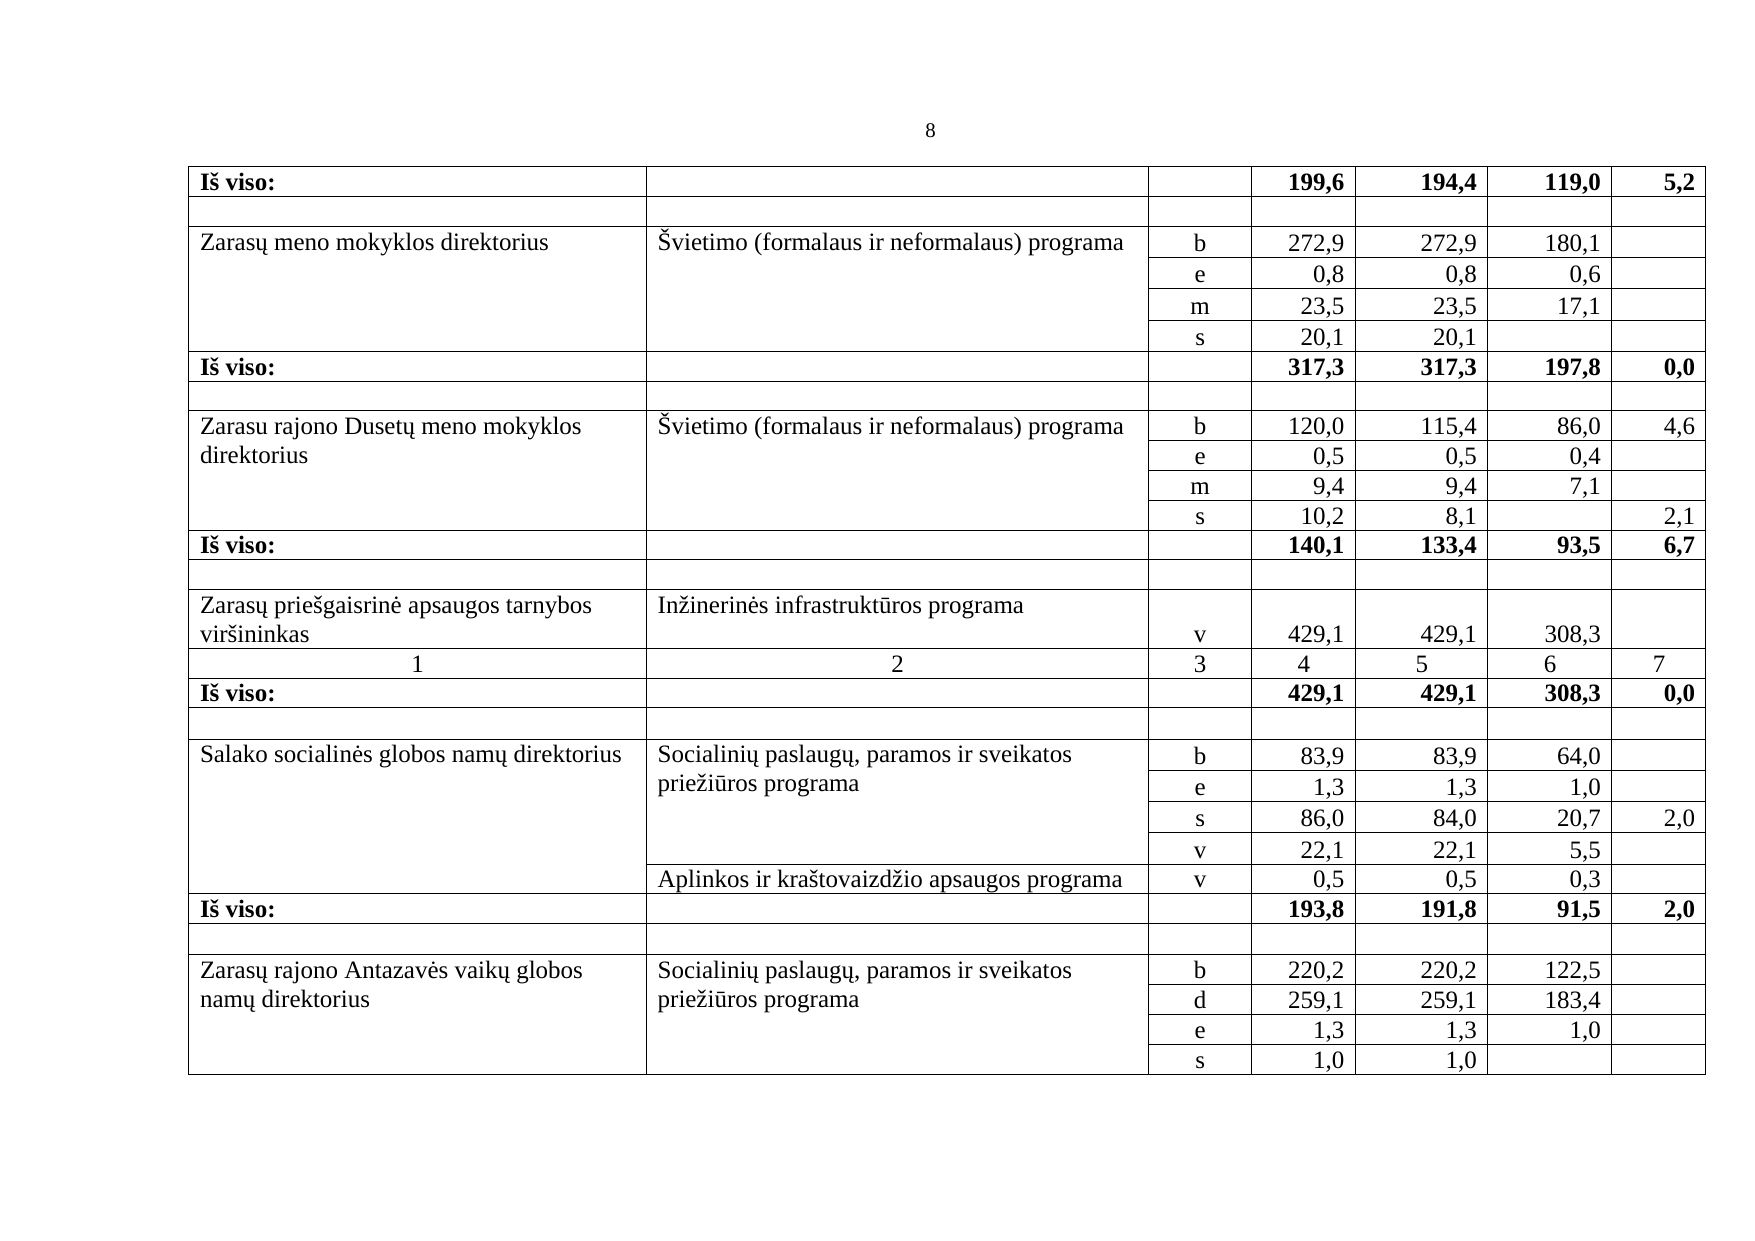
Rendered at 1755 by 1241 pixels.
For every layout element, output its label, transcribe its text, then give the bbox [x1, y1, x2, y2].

table_cell m [1149, 289, 1251, 319]
table_cell [189, 924, 646, 954]
table_cell 5 [1356, 649, 1487, 677]
table_cell 2,0 [1612, 802, 1705, 832]
table_cell [1612, 471, 1705, 500]
table_cell [1612, 708, 1705, 738]
table_cell 64,0 [1488, 740, 1611, 770]
table_cell s [1149, 1045, 1251, 1073]
table_cell 0,5 [1252, 865, 1355, 893]
table_cell Iš viso: [189, 894, 646, 923]
table_cell 1,0 [1252, 1045, 1355, 1073]
table_cell [1612, 382, 1705, 410]
table_cell [1612, 258, 1705, 288]
table_cell 180,1 [1488, 227, 1611, 257]
table_cell [647, 708, 1148, 738]
table_cell [1612, 590, 1705, 648]
table_cell [1612, 321, 1705, 351]
table_cell [1612, 197, 1705, 226]
table_cell 317,3 [1252, 352, 1355, 381]
table_cell [1612, 289, 1705, 319]
table_cell [1149, 531, 1251, 559]
table_cell 9,4 [1356, 471, 1487, 500]
table_cell 93,5 [1488, 531, 1611, 559]
table_cell 83,9 [1252, 740, 1355, 770]
table_cell 0,0 [1612, 352, 1705, 381]
table_cell [1356, 382, 1487, 410]
table_cell [1149, 894, 1251, 923]
table_cell 91,5 [1488, 894, 1611, 923]
table_cell 8,1 [1356, 501, 1487, 529]
table_cell Aplinkos ir kraštovaizdžio apsaugos programa [647, 865, 1148, 893]
table_cell [1149, 560, 1251, 589]
table_cell Salako socialinės globos namų direktorius [189, 740, 646, 893]
table_cell v [1149, 865, 1251, 893]
table_cell [1488, 382, 1611, 410]
table_cell Iš viso: [189, 167, 646, 196]
table_cell [647, 197, 1148, 226]
table_cell 140,1 [1252, 531, 1355, 559]
table_cell 120,0 [1252, 411, 1355, 440]
table_cell [647, 679, 1148, 707]
table_cell [1488, 924, 1611, 954]
table_cell 20,1 [1252, 321, 1355, 351]
table_cell [1356, 560, 1487, 589]
table_cell e [1149, 1015, 1251, 1044]
table_cell 9,4 [1252, 471, 1355, 500]
table_cell d [1149, 985, 1251, 1014]
table_cell 4,6 [1612, 411, 1705, 440]
table_cell e [1149, 258, 1251, 288]
table_cell 86,0 [1252, 802, 1355, 832]
table_cell b [1149, 227, 1251, 257]
table_cell 0,0 [1612, 679, 1705, 707]
table_cell 272,9 [1356, 227, 1487, 257]
table_cell 0,6 [1488, 258, 1611, 288]
table_cell 1,0 [1488, 771, 1611, 801]
table_cell 5,2 [1612, 167, 1705, 196]
table_cell [647, 560, 1148, 589]
table_cell [1612, 560, 1705, 589]
table_cell s [1149, 802, 1251, 832]
table_cell 22,1 [1252, 833, 1355, 863]
table_cell 5,5 [1488, 833, 1611, 863]
table_cell v [1149, 833, 1251, 863]
table_cell Inžinerinės infrastruktūros programa [647, 590, 1148, 648]
table_cell Socialinių paslaugų, paramos ir sveikatos priežiūros programa [647, 740, 1148, 863]
table_cell Iš viso: [189, 531, 646, 559]
table_cell 0,8 [1252, 258, 1355, 288]
table_cell 17,1 [1488, 289, 1611, 319]
table_cell 1,3 [1252, 771, 1355, 801]
table_cell [1356, 197, 1487, 226]
table_cell 22,1 [1356, 833, 1487, 863]
table_cell [1612, 1015, 1705, 1044]
table_cell Zarasų meno mokyklos direktorius [189, 227, 646, 351]
table_cell [1488, 321, 1611, 351]
table_cell 317,3 [1356, 352, 1487, 381]
table_cell 2,1 [1612, 501, 1705, 529]
table_cell 1,0 [1356, 1045, 1487, 1073]
table_cell 199,6 [1252, 167, 1355, 196]
table_cell 220,2 [1356, 955, 1487, 984]
table_cell [1149, 679, 1251, 707]
table_cell [1488, 560, 1611, 589]
table_cell [1488, 1045, 1611, 1073]
table_cell 1,0 [1488, 1015, 1611, 1044]
table_cell m [1149, 471, 1251, 500]
table_cell [1612, 924, 1705, 954]
table_cell 1,3 [1356, 1015, 1487, 1044]
table_cell 0,8 [1356, 258, 1487, 288]
table_cell 1,3 [1356, 771, 1487, 801]
table_cell [1612, 740, 1705, 770]
table_cell 2,0 [1612, 894, 1705, 923]
table_cell 6 [1488, 649, 1611, 677]
table_cell 7 [1612, 649, 1705, 677]
table_cell [1252, 560, 1355, 589]
table_cell [1612, 985, 1705, 1014]
table_cell 0,4 [1488, 441, 1611, 470]
table_cell [1149, 382, 1251, 410]
table_cell 429,1 [1252, 590, 1355, 648]
table_cell b [1149, 740, 1251, 770]
table_cell 308,3 [1488, 590, 1611, 648]
table_cell 220,2 [1252, 955, 1355, 984]
table_cell [1252, 924, 1355, 954]
table_cell [647, 531, 1148, 559]
table_cell 84,0 [1356, 802, 1487, 832]
table_cell [1612, 955, 1705, 984]
table_cell [1356, 924, 1487, 954]
table_cell 308,3 [1488, 679, 1611, 707]
table_cell 23,5 [1356, 289, 1487, 319]
table_cell Iš viso: [189, 679, 646, 707]
table_cell [189, 382, 646, 410]
table_cell 429,1 [1356, 679, 1487, 707]
table_cell 1 [189, 649, 646, 677]
table_cell [647, 382, 1148, 410]
table_cell 197,8 [1488, 352, 1611, 381]
table_cell 0,5 [1356, 441, 1487, 470]
table_cell [647, 894, 1148, 923]
table_cell 86,0 [1488, 411, 1611, 440]
table_cell [1252, 197, 1355, 226]
table_cell 194,4 [1356, 167, 1487, 196]
table_cell 191,8 [1356, 894, 1487, 923]
table_cell 122,5 [1488, 955, 1611, 984]
table_cell 23,5 [1252, 289, 1355, 319]
table_cell [1488, 197, 1611, 226]
table_cell 183,4 [1488, 985, 1611, 1014]
table_cell [1612, 771, 1705, 801]
table_cell [1612, 1045, 1705, 1073]
table_cell 1,3 [1252, 1015, 1355, 1044]
table_cell 115,4 [1356, 411, 1487, 440]
table_cell Švietimo (formalaus ir neformalaus) programa [647, 227, 1148, 351]
table_cell 10,2 [1252, 501, 1355, 529]
table_cell 0,3 [1488, 865, 1611, 893]
table_cell [1612, 865, 1705, 893]
table_cell 7,1 [1488, 471, 1611, 500]
table_cell 272,9 [1252, 227, 1355, 257]
table_cell v [1149, 590, 1251, 648]
table_cell b [1149, 955, 1251, 984]
table_cell 259,1 [1252, 985, 1355, 1014]
table_cell 259,1 [1356, 985, 1487, 1014]
table_cell 193,8 [1252, 894, 1355, 923]
table_cell 83,9 [1356, 740, 1487, 770]
table_cell [647, 352, 1148, 381]
table_cell 20,7 [1488, 802, 1611, 832]
table_cell 133,4 [1356, 531, 1487, 559]
table_cell [1149, 352, 1251, 381]
table_cell Zarasu rajono Dusetų meno mokyklos direktorius [189, 411, 646, 529]
table_cell 119,0 [1488, 167, 1611, 196]
table_cell [1149, 708, 1251, 738]
table_cell [647, 924, 1148, 954]
table_cell s [1149, 321, 1251, 351]
table_cell 20,1 [1356, 321, 1487, 351]
table_cell [1356, 708, 1487, 738]
table_cell 429,1 [1252, 679, 1355, 707]
table_cell [1252, 382, 1355, 410]
table_cell 0,5 [1252, 441, 1355, 470]
table_cell [189, 197, 646, 226]
table_cell [1612, 833, 1705, 863]
table_cell [1149, 167, 1251, 196]
table_cell [1488, 708, 1611, 738]
table_cell [647, 167, 1148, 196]
table_cell e [1149, 441, 1251, 470]
table_cell 2 [647, 649, 1148, 677]
table_cell [1149, 197, 1251, 226]
table_cell Iš viso: [189, 352, 646, 381]
table_cell 0,5 [1356, 865, 1487, 893]
table_cell [1488, 501, 1611, 529]
table_cell 3 [1149, 649, 1251, 677]
table_cell [189, 708, 646, 738]
table_cell [1612, 441, 1705, 470]
table_cell s [1149, 501, 1251, 529]
table_cell [1252, 708, 1355, 738]
table_cell 6,7 [1612, 531, 1705, 559]
table_cell Švietimo (formalaus ir neformalaus) programa [647, 411, 1148, 529]
table_cell Zarasų rajono Antazavės vaikų globos namų direktorius [189, 955, 646, 1073]
table_cell e [1149, 771, 1251, 801]
table_cell [1149, 924, 1251, 954]
table_cell Zarasų priešgaisrinė apsaugos tarnybos viršininkas [189, 590, 646, 648]
table_cell 429,1 [1356, 590, 1487, 648]
table_cell Socialinių paslaugų, paramos ir sveikatos priežiūros programa [647, 955, 1148, 1073]
table_cell [189, 560, 646, 589]
table_cell [1612, 227, 1705, 257]
table_cell 4 [1252, 649, 1355, 677]
table_cell b [1149, 411, 1251, 440]
